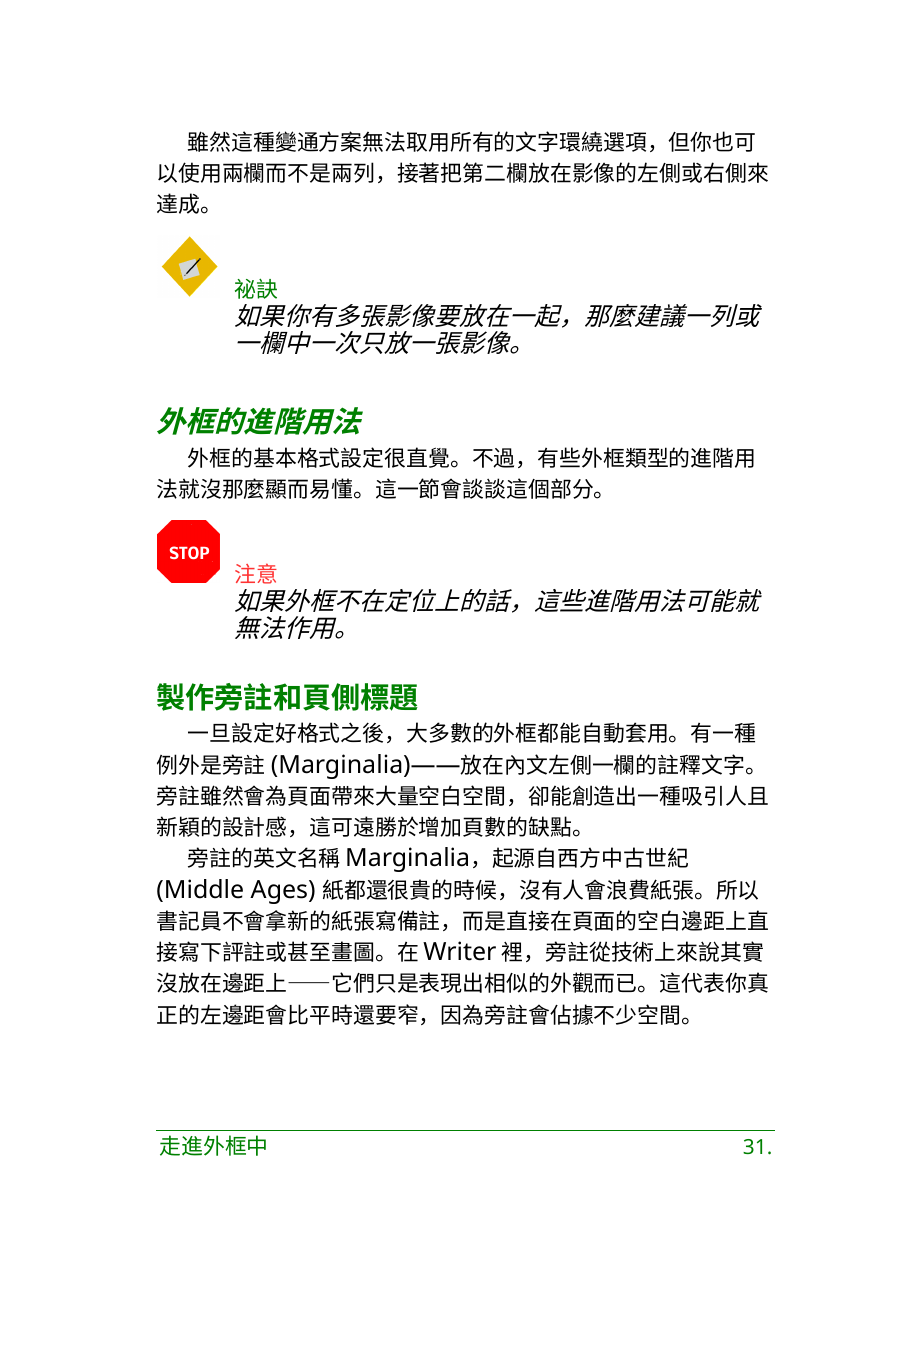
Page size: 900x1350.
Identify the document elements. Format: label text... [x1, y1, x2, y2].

text 雖然這種變通方案無法取用所有的文字環繞選項，但你也可以使用兩欄而不是兩列，接著把第二欄放在影像的左側或右側來達成。 [156, 125, 775, 219]
subtitle 外框的進階用法 [156, 399, 775, 441]
text 旁註的英文名稱Marginalia，起源自西方中古世紀 (Middle Ages) 紙都還很貴的時候，沒有人會浪費紙張。所以書記員不會拿新的紙張寫備註，而是直接在頁面的空白邊距上直接寫下評註或甚至畫圖。在Writer裡，旁註從技術上來說其實沒放在邊距上——它們只是表現出相似的外觀而已。這代表你真正的左邊距會比平時還要窄，因為旁註會佔據不少空間。 [156, 842, 775, 1029]
picture [157, 520, 220, 583]
subtitle 製作旁註和頁側標題 [156, 674, 775, 717]
list 注意 [156, 519, 775, 589]
list 祕訣 [156, 234, 775, 304]
text 一旦設定好格式之後，大多數的外框都能自動套用。有一種例外是旁註 (Marginalia)——放在內文左側一欄的註釋文字。旁註雖然會為頁面帶來大量空白空間，卻能創造出一種吸引人且新穎的設計感，這可遠勝於增加頁數的缺點。 [156, 717, 775, 842]
picture [157, 235, 220, 298]
text 外框的基本格式設定很直覺。不過，有些外框類型的進階用法就沒那麼顯而易懂。這一節會談談這個部分。 [156, 441, 775, 504]
text 如果外框不在定位上的話，這些進階用法可能就無法作用。 [234, 589, 775, 643]
text 如果你有多張影像要放在一起，那麼建議一列或一欄中一次只放一張影像。 [234, 304, 775, 358]
